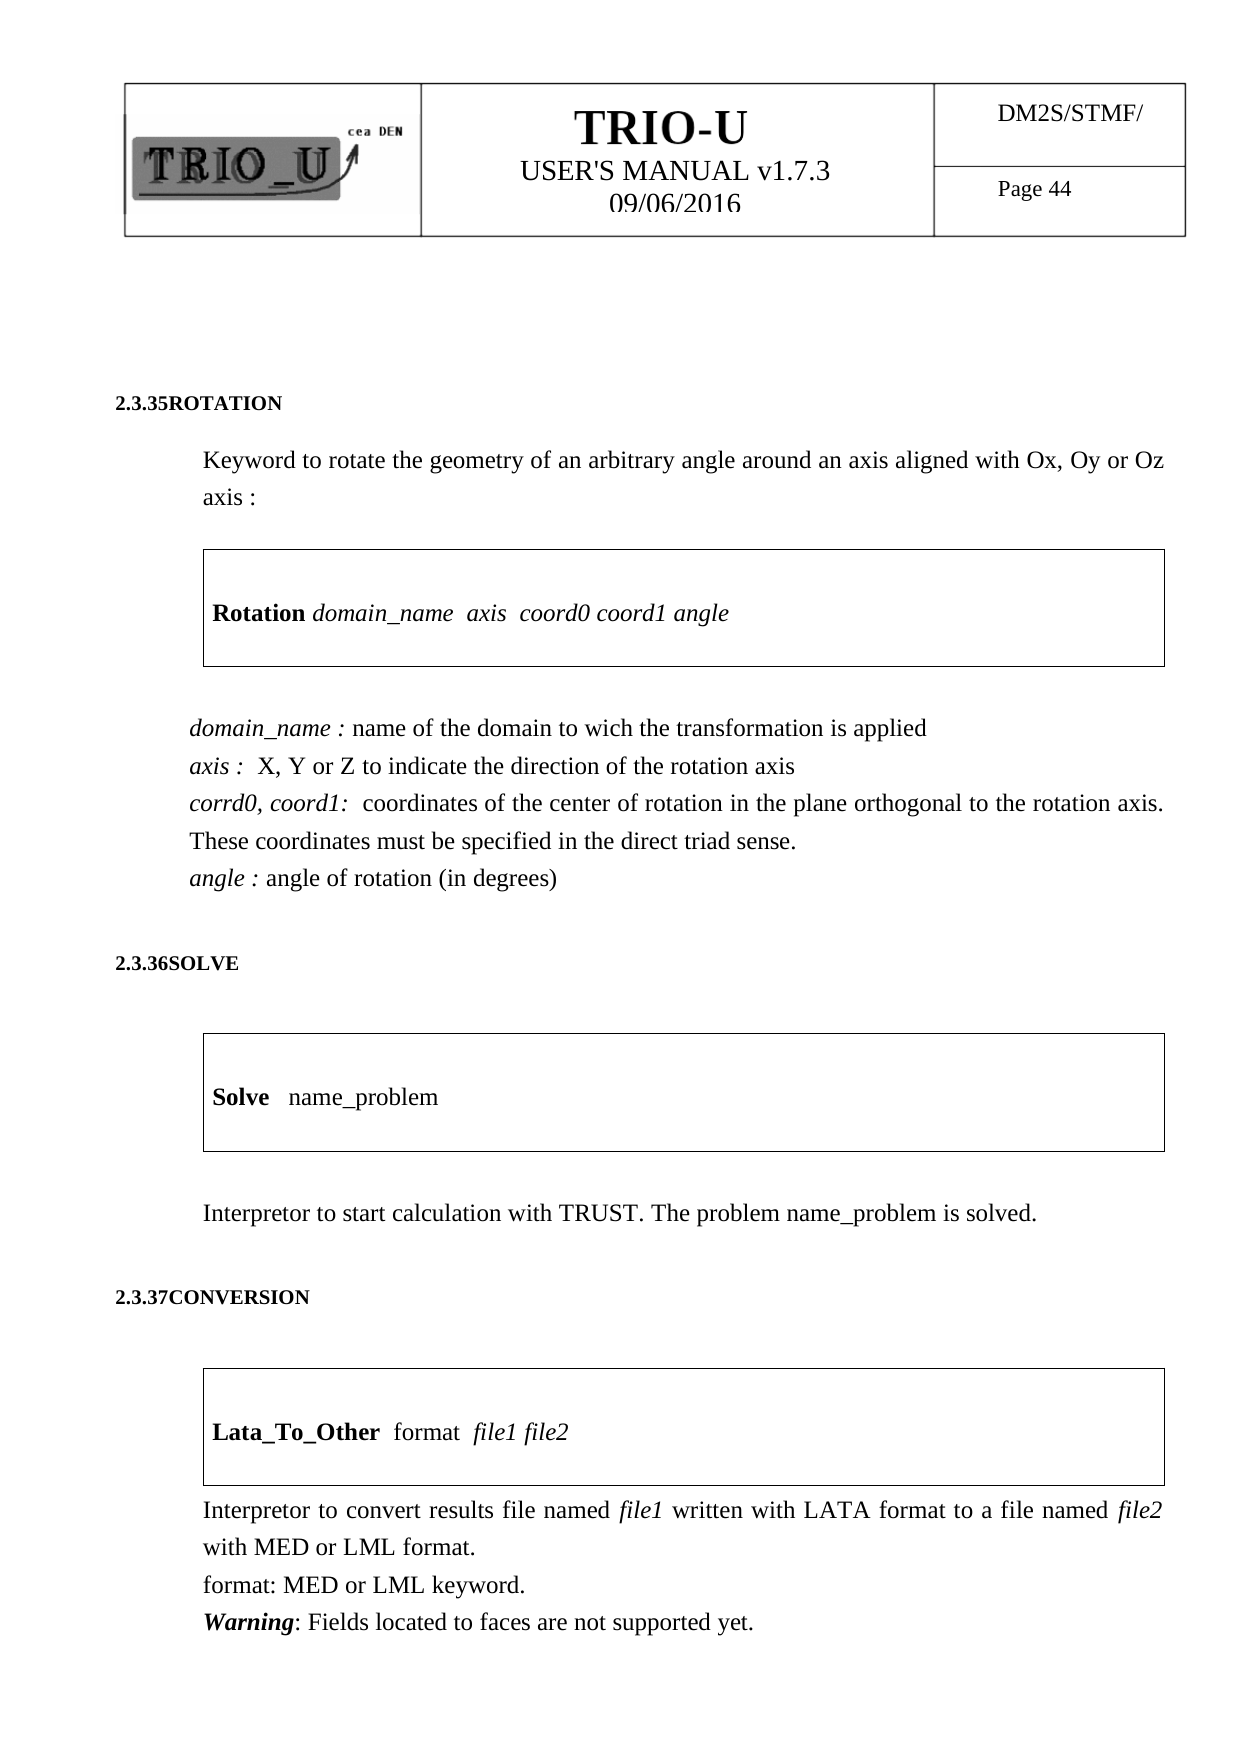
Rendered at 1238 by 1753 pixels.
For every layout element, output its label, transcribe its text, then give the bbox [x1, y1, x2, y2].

text Interpretor to start calculation with TRUST. The problem name_problem is solved. [203, 1189, 1165, 1227]
text angle : angle of rotation (in degrees) [115, 855, 1165, 892]
text Warning: Fields located to faces are not supported yet. [203, 1599, 1165, 1636]
subtitle SOLVE [115, 951, 1164, 975]
text Solve name_problem [204, 1071, 1164, 1111]
text Interpretor to convert results file named file1 written with LATA format to a file named file2 with MED or LML format. [203, 1486, 1165, 1561]
text Lata_To_Other format file1 file2 [204, 1405, 1164, 1446]
text axis : X, Y or Z to indicate the direction of the rotation axis [189, 742, 1165, 780]
text format: MED or LML keyword. [203, 1561, 1165, 1599]
text corrd0, coord1: coordinates of the center of rotation in the plane orthogonal to the rotation axis. These coordinates must be specified in the direct triad sense. [189, 780, 1165, 855]
subtitle CONVERSION [115, 1285, 1164, 1309]
subtitle ROTATION [115, 391, 1164, 415]
text Rotation domain_name axis coord0 coord1 angle [204, 586, 1164, 627]
text domain_name : name of the domain to wich the transformation is applied [115, 705, 1165, 742]
text Keyword to rotate the geometry of an arbitrary angle around an axis aligned with Ox, Oy or Oz axis : [203, 436, 1165, 511]
